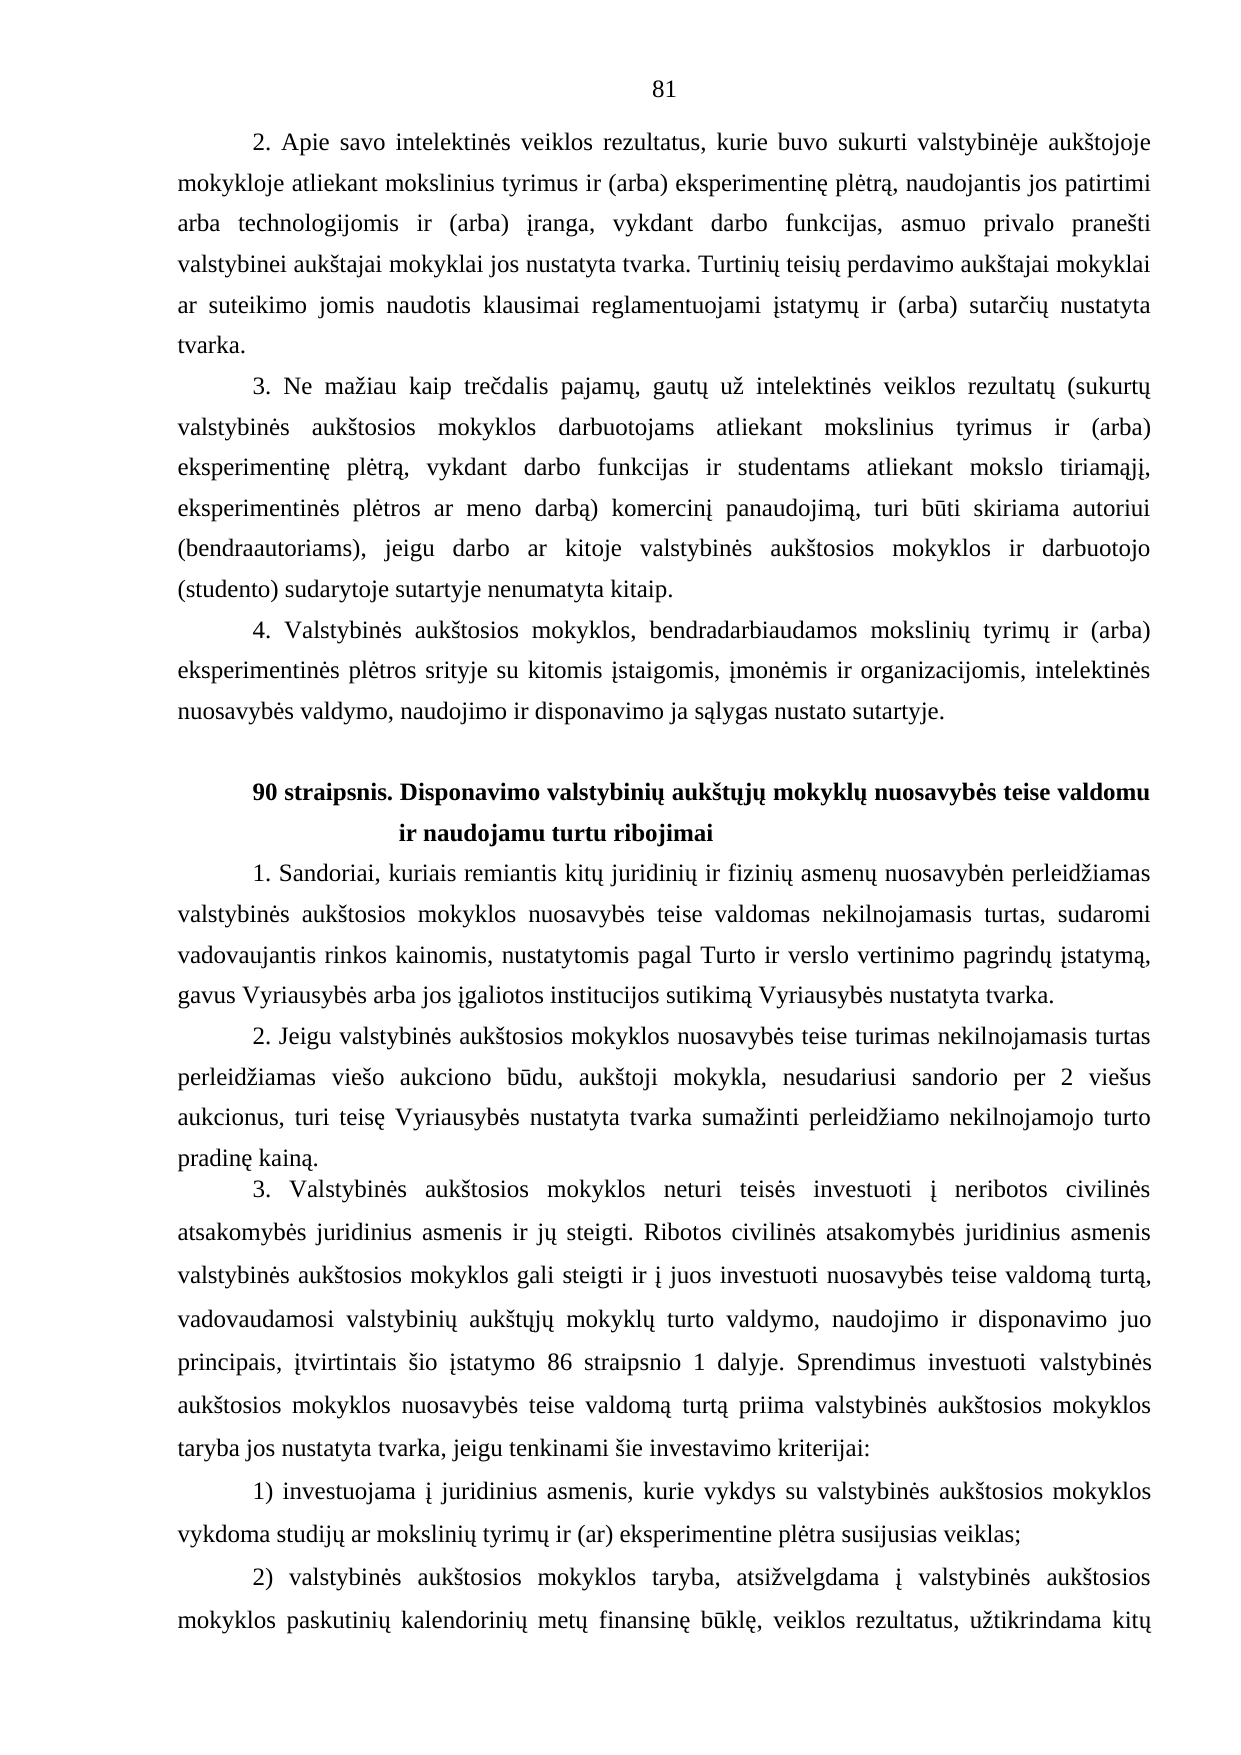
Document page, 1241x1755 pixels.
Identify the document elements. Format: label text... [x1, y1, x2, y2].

text 3. Valstybinės aukštosios mokyklos neturi teisės investuoti į neribotos civilinės atsakomybės juridinius asmenis ir jų steigti. Ribotos civilinės atsakomybės juridinius asmenis valstybinės aukštosios mokyklos gali steigti ir į juos investuoti nuosavybės teise valdomą turtą, vadovaudamosi valstybinių aukštųjų mokyklų turto valdymo, naudojimo ir disponavimo juo principais, įtvirtintais šio įstatymo 86 straipsnio 1 dalyje. Sprendimus investuoti valstybinės aukštosios mokyklos nuosavybės teise valdomą turtą priima valstybinės aukštosios mokyklos taryba jos nustatyta tvarka, jeigu tenkinami šie investavimo kriterijai: [177, 1174, 1152, 1462]
text 4. Valstybinės aukštosios mokyklos, bendradarbiaudamos mokslinių tyrimų ir (arba) eksperimentinės plėtros srityje su kitomis įstaigomis, įmonėmis ir organizacijomis, intelektinės nuosavybės valdymo, naudojimo ir disponavimo ja sąlygas nustato sutartyje. [177, 606, 1152, 727]
text 1. Sandoriai, kuriais remiantis kitų juridinių ir fizinių asmenų nuosavybėn perleidžiamas valstybinės aukštosios mokyklos nuosavybės teise valdomas nekilnojamasis turtas, sudaromi vadovaujantis rinkos kainomis, nustatytomis pagal Turto ir verslo vertinimo pagrindų įstatymą, gavus Vyriausybės arba jos įgaliotos institucijos sutikimą Vyriausybės nustatyta tvarka. [177, 849, 1152, 1012]
text 1) investuojama į juridinius asmenis, kurie vykdys su valstybinės aukštosios mokyklos vykdoma studijų ar mokslinių tyrimų ir (ar) eksperimentine plėtra susijusias veiklas; [177, 1476, 1152, 1548]
text 2) valstybinės aukštosios mokyklos taryba, atsižvelgdama į valstybinės aukštosios mokyklos paskutinių kalendorinių metų finansinę būklę, veiklos rezultatus, užtikrindama kitų [177, 1562, 1152, 1634]
text 2. Jeigu valstybinės aukštosios mokyklos nuosavybės teise turimas nekilnojamasis turtas perleidžiamas viešo aukciono būdu, aukštoji mokykla, nesudariusi sandorio per 2 viešus aukcionus, turi teisę Vyriausybės nustatyta tvarka sumažinti perleidžiamo nekilnojamojo turto pradinę kainą. [177, 1012, 1152, 1174]
text 90 straipsnis. Disponavimo valstybinių aukštųjų mokyklų nuosavybės teise valdomu ir naudojamu turtu ribojimai [252, 768, 1152, 849]
text 3. Ne mažiau kaip trečdalis pajamų, gautų už intelektinės veiklos rezultatų (sukurtų valstybinės aukštosios mokyklos darbuotojams atliekant mokslinius tyrimus ir (arba) eksperimentinę plėtrą, vykdant darbo funkcijas ir studentams atliekant mokslo tiriamąjį, eksperimentinės plėtros ar meno darbą) komercinį panaudojimą, turi būti skiriama autoriui (bendraautoriams), jeigu darbo ar kitoje valstybinės aukštosios mokyklos ir darbuotojo (studento) sudarytoje sutartyje nenumatyta kitaip. [177, 362, 1152, 606]
text 2. Apie savo intelektinės veiklos rezultatus, kurie buvo sukurti valstybinėje aukštojoje mokykloje atliekant mokslinius tyrimus ir (arba) eksperimentinę plėtrą, naudojantis jos patirtimi arba technologijomis ir (arba) įranga, vykdant darbo funkcijas, asmuo privalo pranešti valstybinei aukštajai mokyklai jos nustatyta tvarka. Turtinių teisių perdavimo aukštajai mokyklai ar suteikimo jomis naudotis klausimai reglamentuojami įstatymų ir (arba) sutarčių nustatyta tvarka. [177, 118, 1152, 362]
